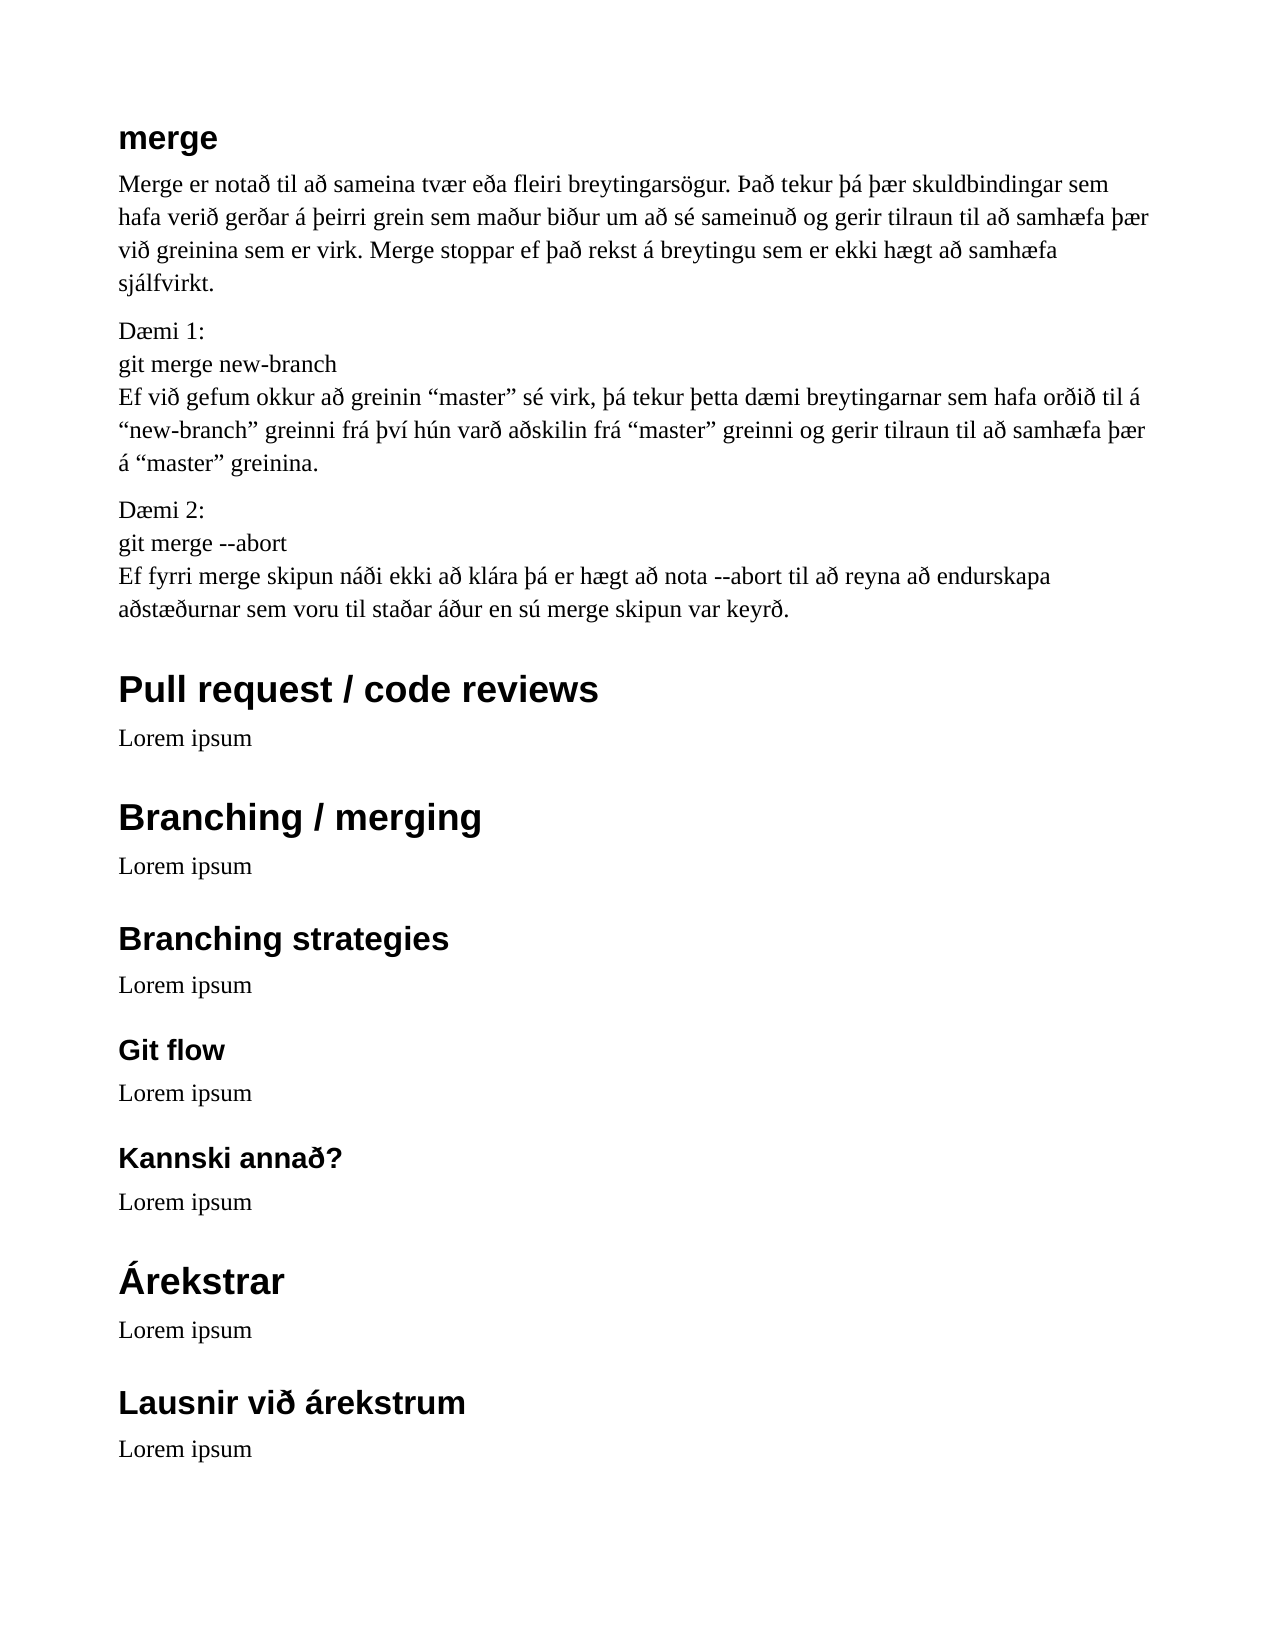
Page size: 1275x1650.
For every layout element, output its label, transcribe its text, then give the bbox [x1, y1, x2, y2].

subtitle Kannski annað? [118, 1141, 1157, 1174]
text Dæmi 2: git merge --abort Ef fyrri merge skipun náði ekki að klára þá er hægt að nota --abort til að reyna að endurskapa aðstæðurnar sem voru til staðar áður en sú merge skipun var keyrð. [118, 495, 1157, 623]
text Merge er notað til að sameina tvær eða fleiri breytingarsögur. Það tekur þá þær skuldbindingar sem hafa verið gerðar á þeirri grein sem maður biður um að sé sameinuð og gerir tilraun til að samhæfa þær við greinina sem er virk. Merge stoppar ef það rekst á breytingu sem er ekki hægt að samhæfa sjálfvirkt. [118, 169, 1157, 297]
text Lorem ipsum [118, 1315, 1157, 1344]
subtitle Lausnir við árekstrum [118, 1383, 1157, 1422]
text Lorem ipsum [118, 723, 1157, 751]
text Dæmi 1: git merge new-branch Ef við gefum okkur að greinin “master” sé virk, þá tekur þetta dæmi breytingarnar sem hafa orðið til á “new-branch” greinni frá því hún varð aðskilin frá “master” greinni og gerir tilraun til að samhæfa þær á “master” greinina. [118, 316, 1157, 477]
text Lorem ipsum [118, 970, 1157, 999]
text Lorem ipsum [118, 851, 1157, 880]
text Lorem ipsum [118, 1187, 1157, 1216]
subtitle Branching strategies [118, 919, 1157, 958]
subtitle Branching / merging [118, 795, 1157, 838]
text Lorem ipsum [118, 1434, 1157, 1463]
subtitle merge [118, 118, 1157, 157]
subtitle Árekstrar [118, 1259, 1157, 1302]
subtitle Pull request / code reviews [118, 667, 1157, 710]
subtitle Git flow [118, 1032, 1157, 1066]
text Lorem ipsum [118, 1078, 1157, 1107]
